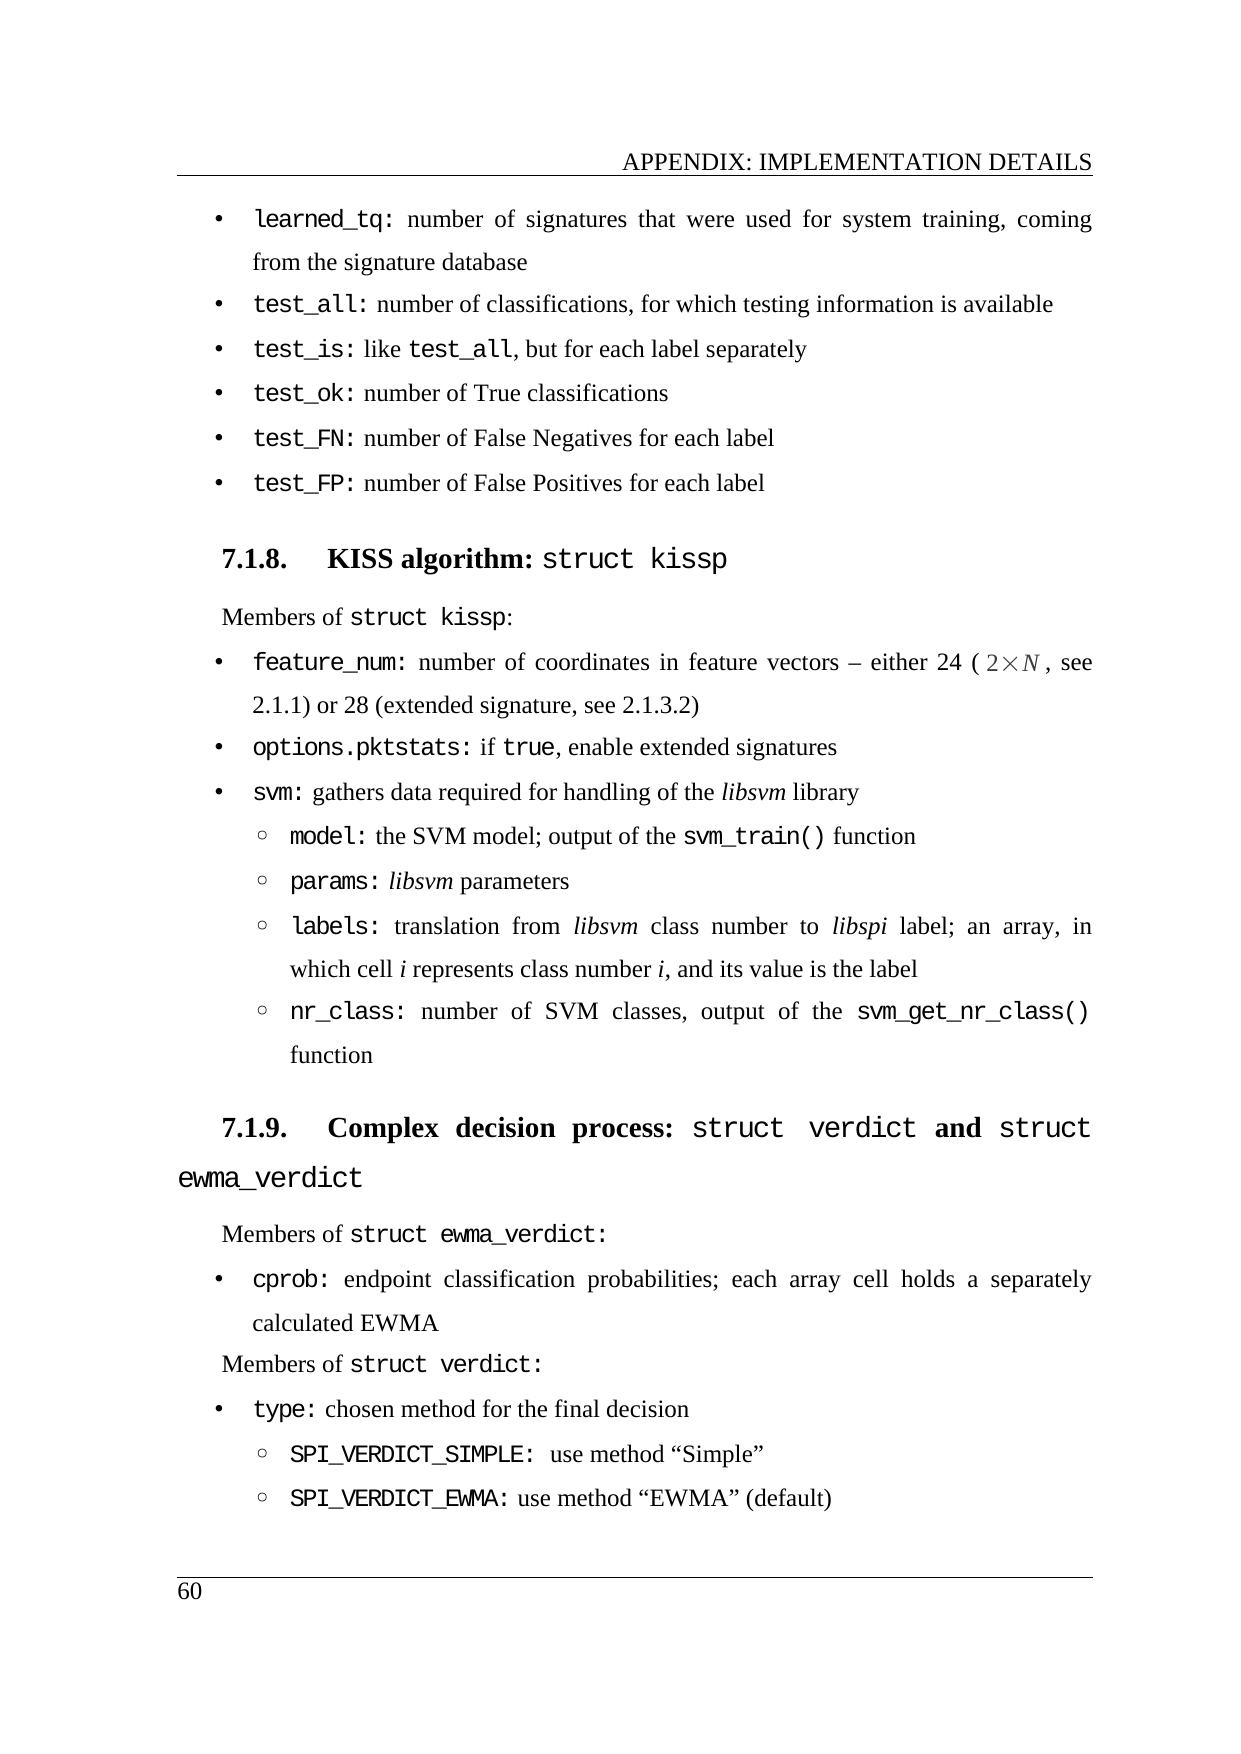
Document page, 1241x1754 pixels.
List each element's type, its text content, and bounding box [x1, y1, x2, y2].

list params: libsvm parameters [252, 867, 1093, 897]
list labels: translation from libsvm class number to libspi label; an array, in which cell i represents class number i, and its value is the label [252, 912, 1093, 983]
text Members of struct verdict: [177, 1350, 1093, 1380]
list test_FP: number of False Positives for each label [214, 469, 1093, 499]
text Members of struct ewma_verdict: [177, 1221, 1093, 1250]
list cprob: endpoint classification probabilities; each array cell holds a separately calculated EWMA [214, 1265, 1093, 1337]
list test_all: number of classifications, for which testing information is available [214, 290, 1093, 320]
list test_ok: number of True classifications [214, 379, 1093, 409]
list svm: gathers data required for handling of the libsvm library [214, 778, 1093, 808]
list nr_class: number of SVM classes, output of the svm_get_nr_class() function [252, 997, 1093, 1068]
subtitle Complex decision process: struct verdict and struct ewma_verdict [177, 1111, 1093, 1196]
list learned_tq: number of signatures that were used for system training, coming from the signature database [214, 205, 1093, 276]
list test_FN: number of False Negatives for each label [214, 424, 1093, 454]
text Members of struct kissp: [177, 603, 1093, 633]
subtitle KISS algorithm: struct kissp [177, 543, 1093, 577]
list options.pktstats: if true, enable extended signatures [214, 733, 1093, 763]
list SPI_VERDICT_EWMA: use method “EWMA” (default) [252, 1484, 1093, 1514]
list model: the SVM model; output of the svm_train() function [252, 822, 1093, 852]
list feature_num: number of coordinates in feature vectors – either 24 (, see 2.1.1) or 28 (extended signature, see 2.1.3.2) [214, 648, 1093, 719]
list type: chosen method for the final decision [214, 1395, 1093, 1425]
list SPI_VERDICT_SIMPLE: use method “Simple” [252, 1440, 1093, 1469]
list test_is: like test_all, but for each label separately [214, 335, 1093, 364]
